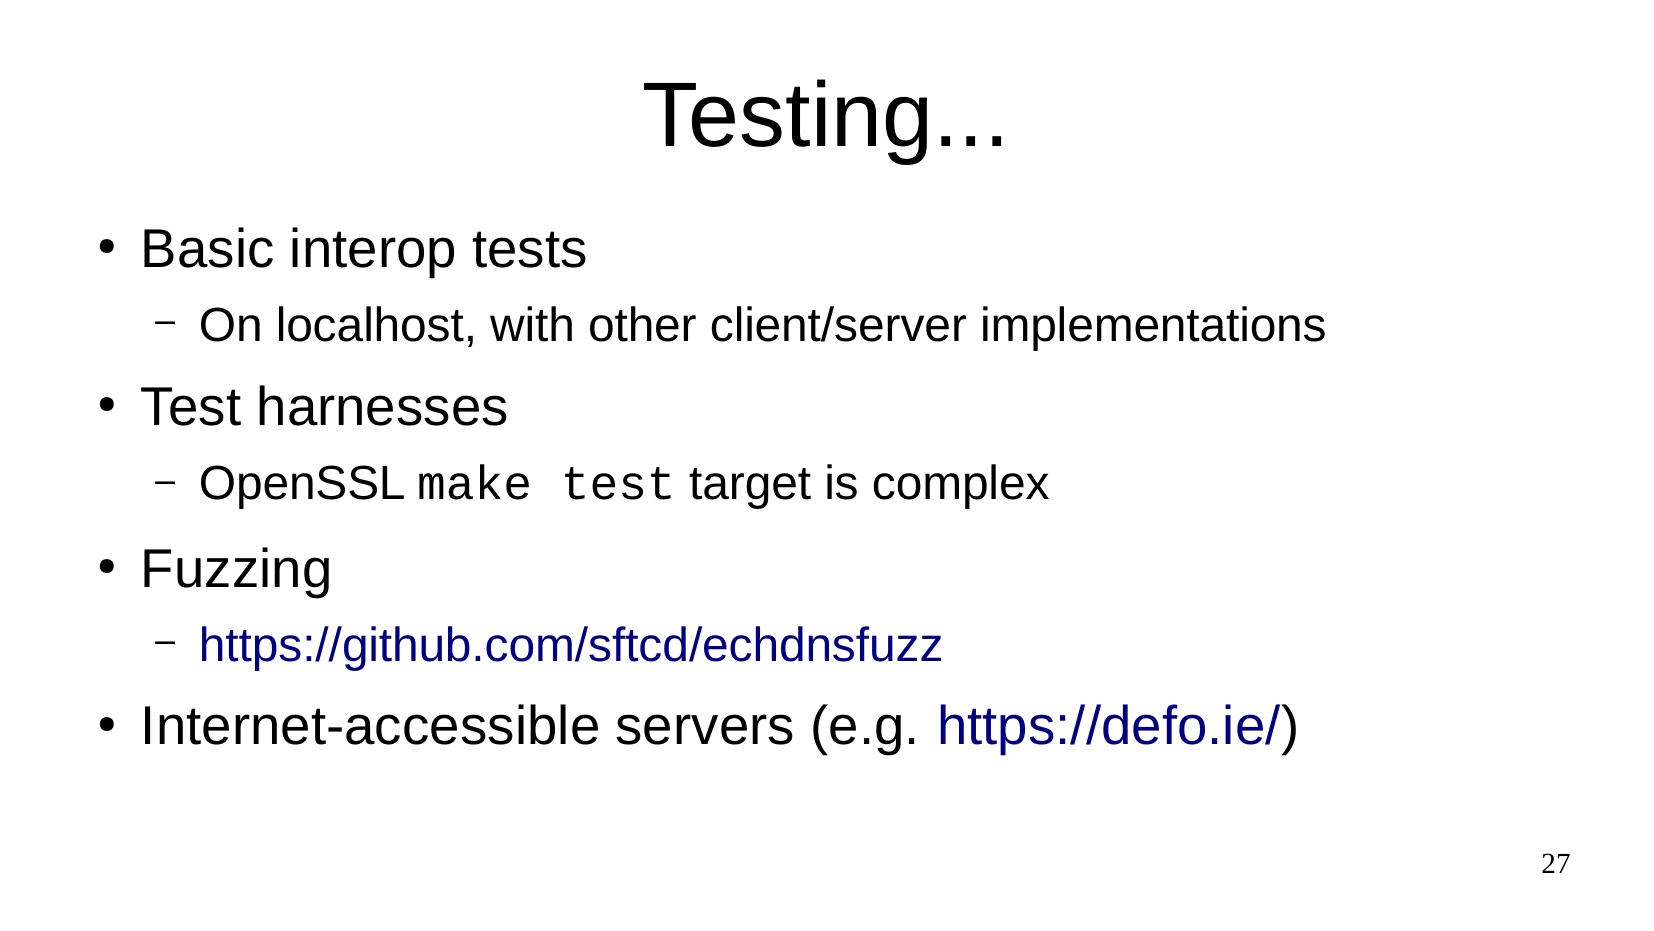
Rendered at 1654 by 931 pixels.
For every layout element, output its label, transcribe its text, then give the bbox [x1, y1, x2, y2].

list Basic interop tests On localhost, with other client/server implementations Test harnesses OpenSSL make test target is complex Fuzzing https://github.com/sftcd/echdnsfuzz Internet-accessible servers (e.g. https://defo.ie/) [82, 217, 1571, 758]
title Testing... [82, 37, 1571, 193]
